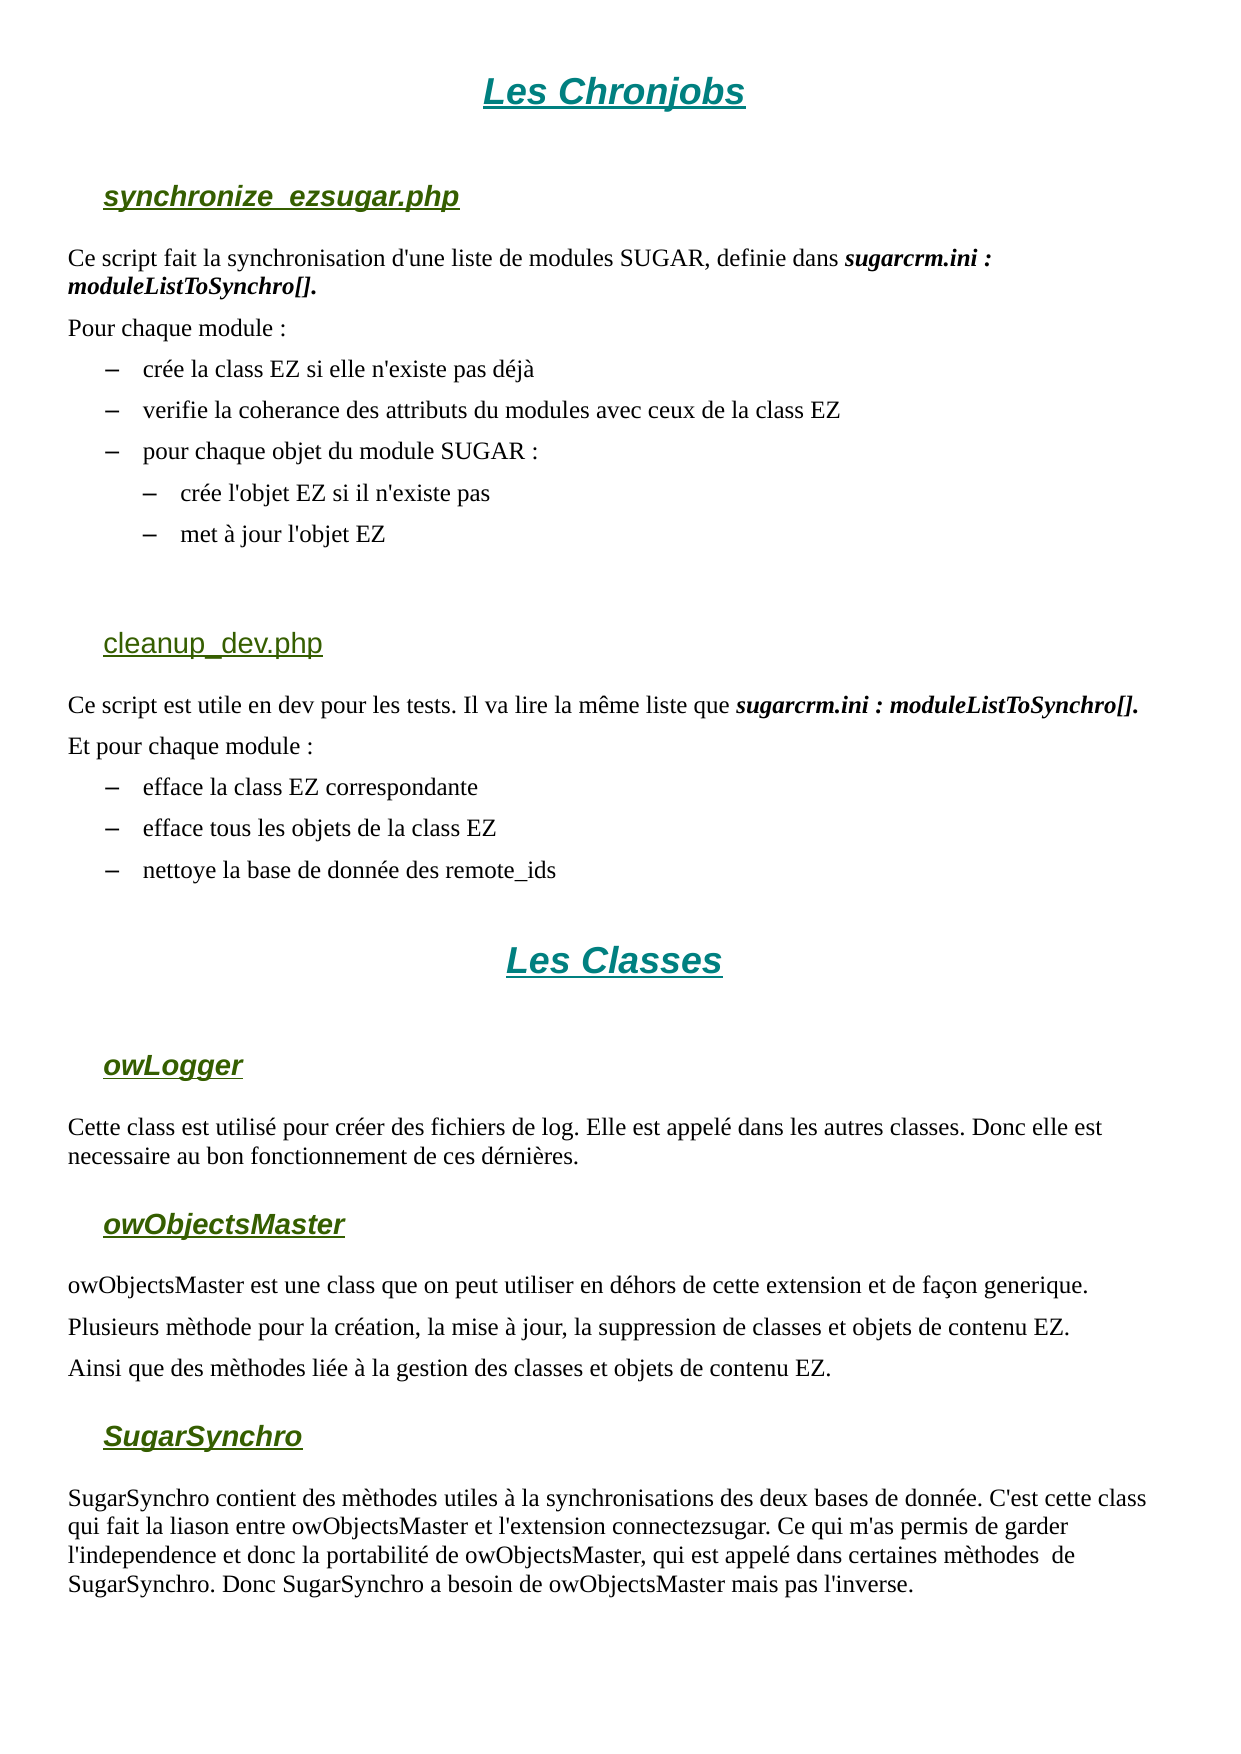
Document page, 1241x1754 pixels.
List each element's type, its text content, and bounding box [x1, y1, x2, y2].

subtitle Les Chronjobs [68, 69, 1164, 112]
list crée la class EZ si elle n'existe pas déjà [105, 354, 1164, 383]
list pour chaque objet du module SUGAR : [105, 436, 1164, 465]
list met à jour l'objet EZ [143, 519, 1164, 548]
text Ce script fait la synchronisation d'une liste de modules SUGAR, definie dans sugarcrm.ini : moduleListToSynchro[]. [68, 243, 1164, 300]
subtitle synchronize_ezsugar.php [103, 179, 1164, 212]
text Ce script est utile en dev pour les tests. Il va lire la même liste que sugarcrm.ini : moduleListToSynchro[]. [68, 690, 1164, 718]
subtitle Les Classes [68, 938, 1164, 982]
text Cette class est utilisé pour créer des fichiers de log. Elle est appelé dans les autres classes. Donc elle est necessaire au bon fonctionnement de ces dérnières. [68, 1112, 1164, 1169]
text Et pour chaque module : [68, 731, 1164, 760]
text Ainsi que des mèthodes liée à la gestion des classes et objets de contenu EZ. [68, 1353, 1164, 1382]
text Pour chaque module : [68, 313, 1164, 341]
subtitle SugarSynchro [103, 1419, 1164, 1453]
subtitle cleanup_dev.php [103, 626, 1164, 660]
list verifie la coherance des attributs du modules avec ceux de la class EZ [105, 395, 1164, 424]
text SugarSynchro contient des mèthodes utiles à la synchronisations des deux bases de donnée. C'est cette class qui fait la liason entre owObjectsMaster et l'extension connectezsugar. Ce qui m'as permis de garder l'independence et donc la portabilité de owObjectsMaster, qui est appelé dans certaines mèthodes de SugarSynchro. Donc SugarSynchro a besoin de owObjectsMaster mais pas l'inverse. [68, 1483, 1164, 1598]
list crée l'objet EZ si il n'existe pas [143, 478, 1164, 506]
list efface tous les objets de la class EZ [105, 813, 1164, 842]
list nettoye la base de donnée des remote_ids [105, 855, 1164, 883]
list efface la class EZ correspondante [105, 772, 1164, 801]
text owObjectsMaster est une class que on peut utiliser en déhors de cette extension et de façon generique. [68, 1271, 1164, 1299]
text Plusieurs mèthode pour la création, la mise à jour, la suppression de classes et objets de contenu EZ. [68, 1312, 1164, 1341]
subtitle owObjectsMaster [103, 1207, 1164, 1240]
subtitle owLogger [103, 1048, 1164, 1082]
